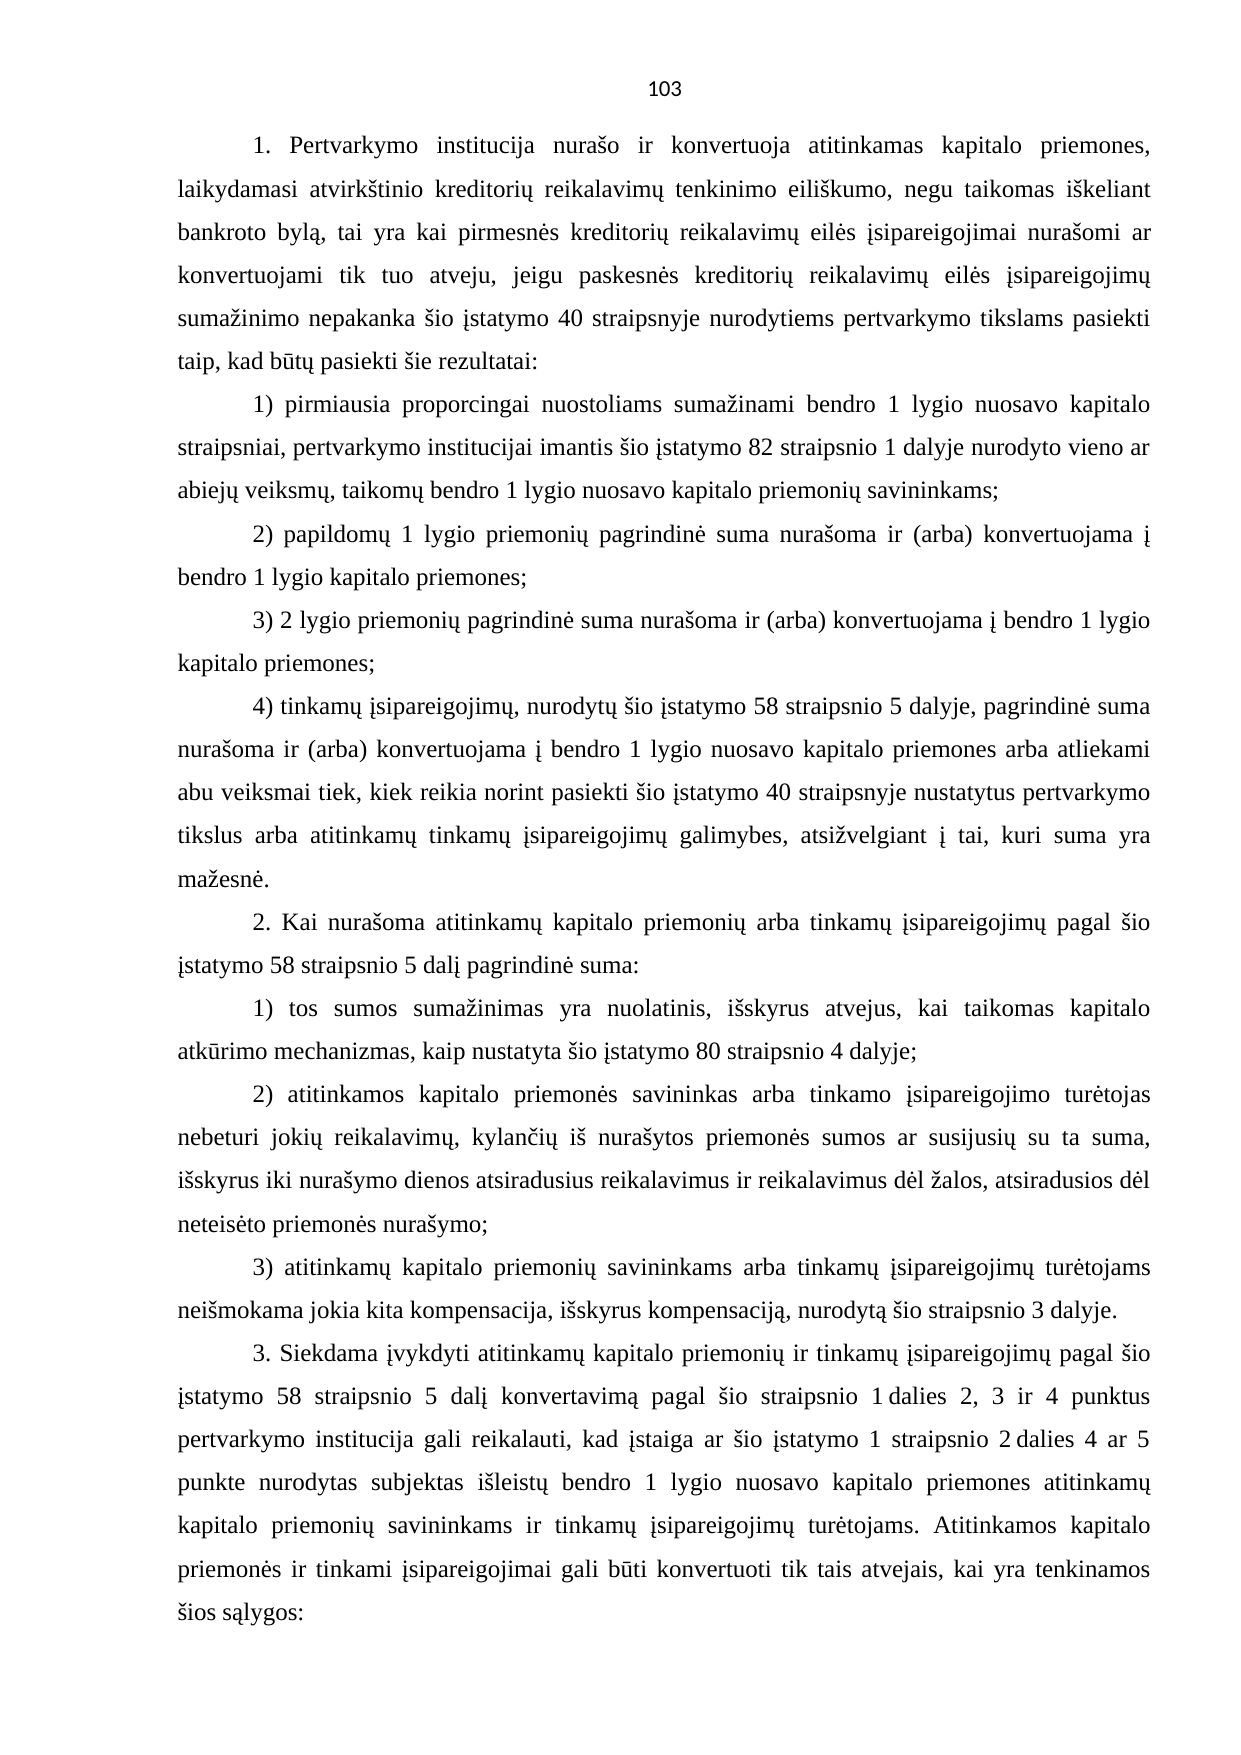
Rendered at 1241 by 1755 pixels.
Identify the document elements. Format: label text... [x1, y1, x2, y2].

text 2. Kai nurašoma atitinkamų kapitalo priemonių arba tinkamų įsipareigojimų pagal šio įstatymo 58 straipsnio 5 dalį pagrindinė suma: [177, 907, 1152, 979]
text 1) pirmiausia proporcingai nuostoliams sumažinami bendro 1 lygio nuosavo kapitalo straipsniai, pertvarkymo institucijai imantis šio įstatymo 82 straipsnio 1 dalyje nurodyto vieno ar abiejų veiksmų, taikomų bendro 1 lygio nuosavo kapitalo priemonių savininkams; [177, 389, 1152, 504]
text 4) tinkamų įsipareigojimų, nurodytų šio įstatymo 58 straipsnio 5 dalyje, pagrindinė suma nurašoma ir (arba) konvertuojama į bendro 1 lygio nuosavo kapitalo priemones arba atliekami abu veiksmai tiek, kiek reikia norint pasiekti šio įstatymo 40 straipsnyje nustatytus pertvarkymo tikslus arba atitinkamų tinkamų įsipareigojimų galimybes, atsižvelgiant į tai, kuri suma yra mažesnė. [177, 691, 1152, 892]
text 1) tos sumos sumažinimas yra nuolatinis, išskyrus atvejus, kai taikomas kapitalo atkūrimo mechanizmas, kaip nustatyta šio įstatymo 80 straipsnio 4 dalyje; [177, 993, 1152, 1065]
text 3. Siekdama įvykdyti atitinkamų kapitalo priemonių ir tinkamų įsipareigojimų pagal šio įstatymo 58 straipsnio 5 dalį konvertavimą pagal šio straipsnio 1 dalies 2, 3 ir 4 punktus pertvarkymo institucija gali reikalauti, kad įstaiga ar šio įstatymo 1 straipsnio 2 dalies 4 ar 5 punkte nurodytas subjektas išleistų bendro 1 lygio nuosavo kapitalo priemones atitinkamų kapitalo priemonių savininkams ir tinkamų įsipareigojimų turėtojams. Atitinkamos kapitalo priemonės ir tinkami įsipareigojimai gali būti konvertuoti tik tais atvejais, kai yra tenkinamos šios sąlygos: [177, 1338, 1152, 1626]
text 3) atitinkamų kapitalo priemonių savininkams arba tinkamų įsipareigojimų turėtojams neišmokama jokia kita kompensacija, išskyrus kompensaciją, nurodytą šio straipsnio 3 dalyje. [177, 1252, 1152, 1324]
text 3) 2 lygio priemonių pagrindinė suma nurašoma ir (arba) konvertuojama į bendro 1 lygio kapitalo priemones; [177, 605, 1152, 677]
text 1. Pertvarkymo institucija nurašo ir konvertuoja atitinkamas kapitalo priemones, laikydamasi atvirkštinio kreditorių reikalavimų tenkinimo eiliškumo, negu taikomas iškeliant bankroto bylą, tai yra kai pirmesnės kreditorių reikalavimų eilės įsipareigojimai nurašomi ar konvertuojami tik tuo atveju, jeigu paskesnės kreditorių reikalavimų eilės įsipareigojimų sumažinimo nepakanka šio įstatymo 40 straipsnyje nurodytiems pertvarkymo tikslams pasiekti taip, kad būtų pasiekti šie rezultatai: [177, 131, 1152, 375]
text 2) atitinkamos kapitalo priemonės savininkas arba tinkamo įsipareigojimo turėtojas nebeturi jokių reikalavimų, kylančių iš nurašytos priemonės sumos ar susijusių su ta suma, išskyrus iki nurašymo dienos atsiradusius reikalavimus ir reikalavimus dėl žalos, atsiradusios dėl neteisėto priemonės nurašymo; [177, 1079, 1152, 1237]
text 2) papildomų 1 lygio priemonių pagrindinė suma nurašoma ir (arba) konvertuojama į bendro 1 lygio kapitalo priemones; [177, 519, 1152, 591]
